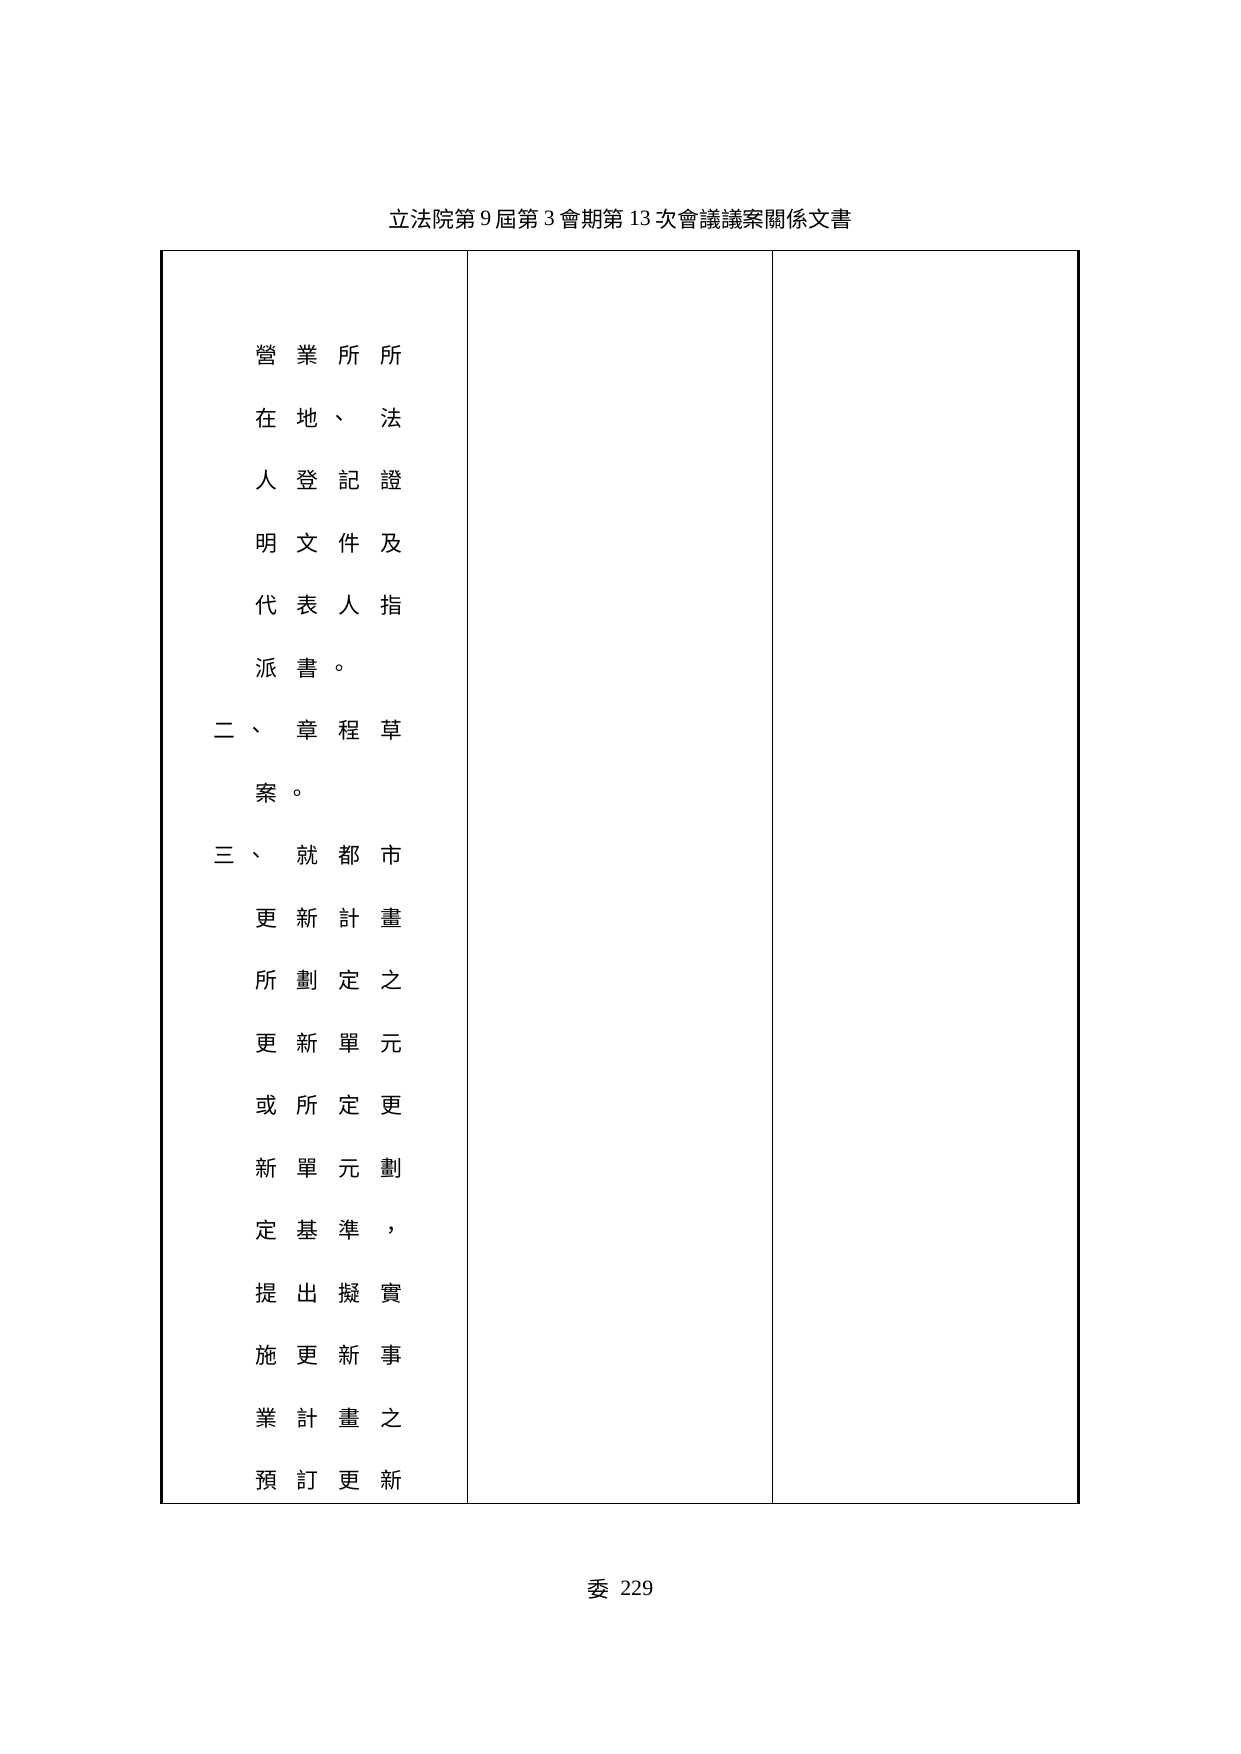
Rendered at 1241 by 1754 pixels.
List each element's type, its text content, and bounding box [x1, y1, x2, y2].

table_cell [773, 251, 1077, 1503]
table_cell 營業所所在地、法人登記證明文件及代表人指派書。 二、章程草案。 三、就都市更新計畫所劃定之更新單元或所定更新單元劃定基準，提出擬實施更新事業計畫之預訂更新 [163, 251, 467, 1503]
table_cell [468, 251, 772, 1503]
